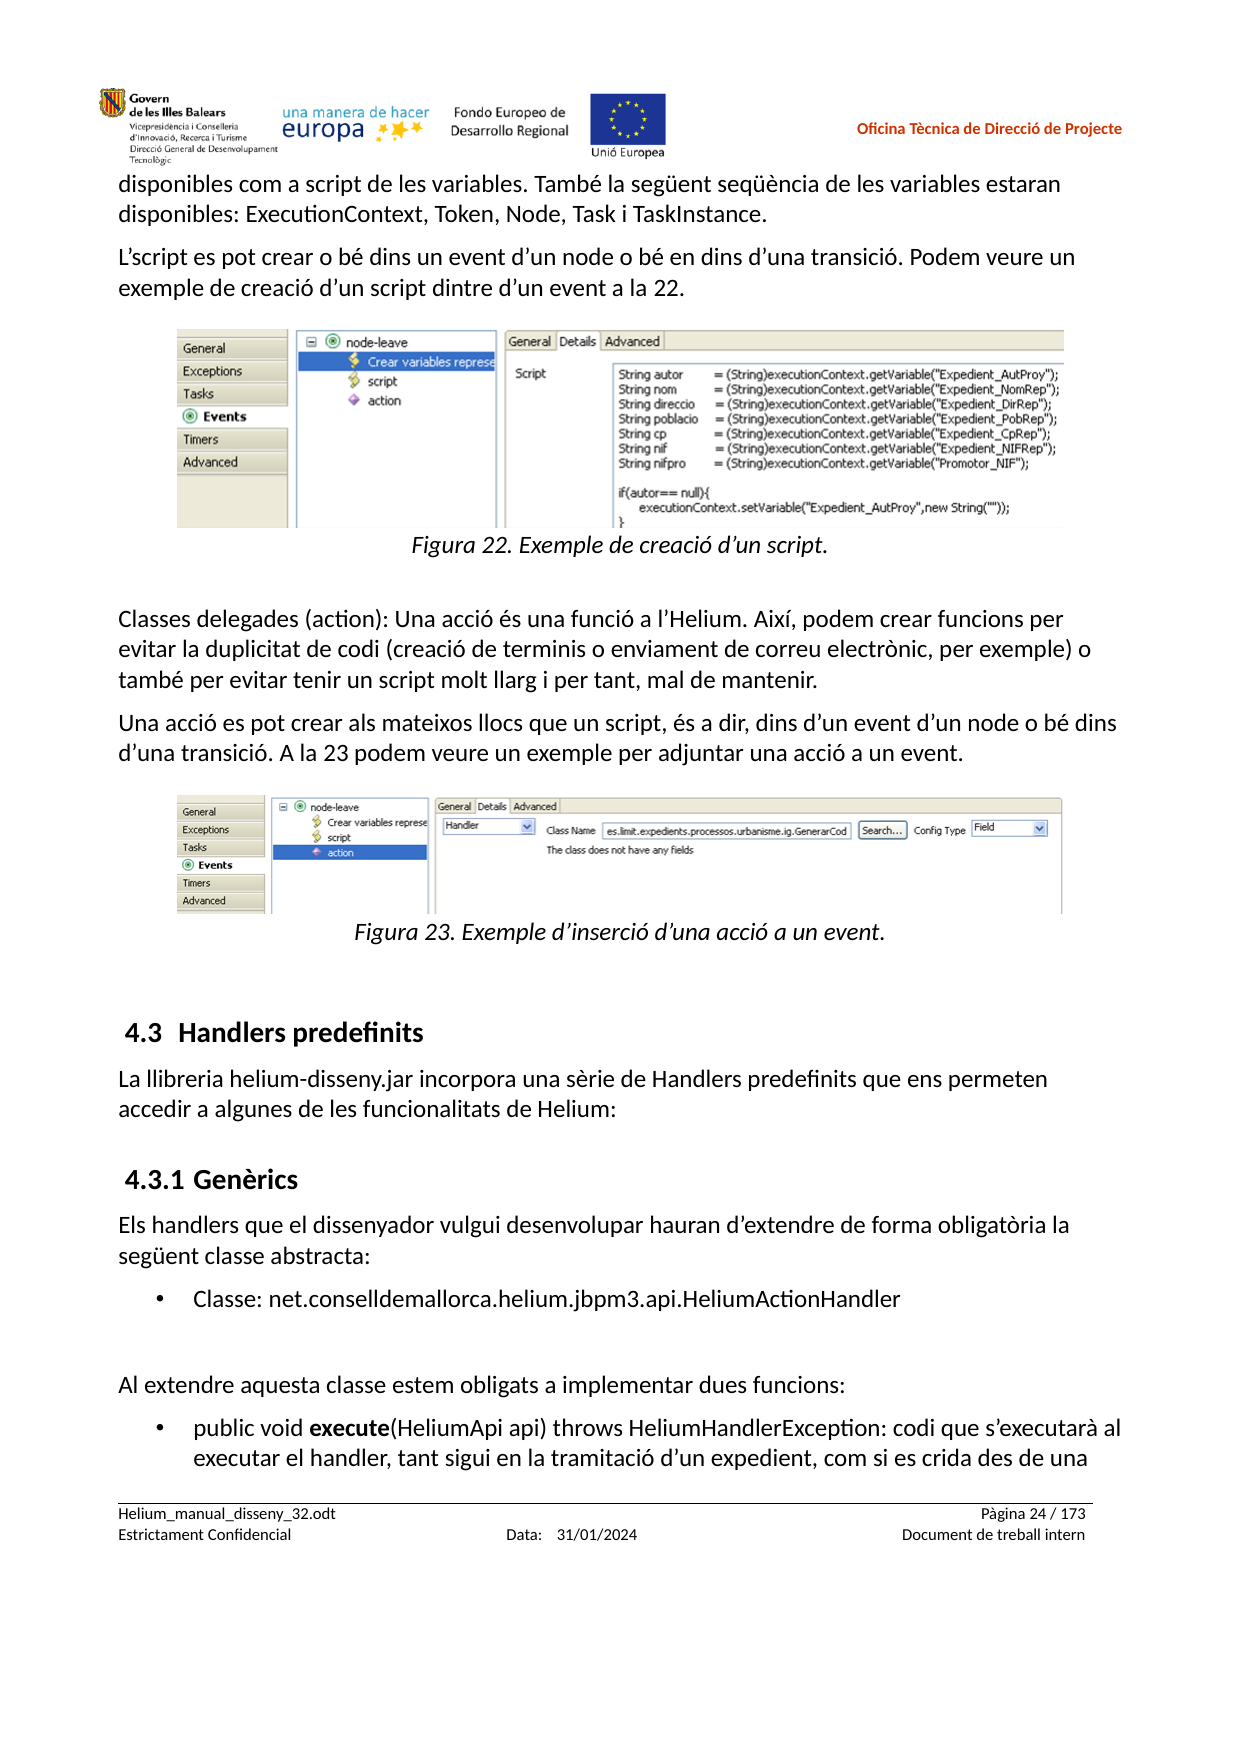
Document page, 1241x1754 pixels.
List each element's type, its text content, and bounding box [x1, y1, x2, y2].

picture [175, 327, 1065, 530]
list public void execute(HeliumApi api) throws HeliumHandlerException: codi que s’executarà al executar el handler, tant sigui en la tramitació d’un expedient, com si es crida des de una [156, 1412, 1122, 1473]
text L’script es pot crear o bé dins un event d’un node o bé en dins d’una transició. Podem veure un exemple de creació d’un script dintre d’un event a la 22. [118, 241, 1122, 302]
text Una acció es pot crear als mateixos llocs que un script, és a dir, dins d’un event d’un node o bé dins d’una transició. A la 23 podem veure un exemple per adjuntar una acció a un event. [118, 707, 1122, 768]
subtitle Handlers predefinits [118, 1014, 1122, 1050]
subtitle Genèrics [118, 1161, 1122, 1197]
text Classes delegades (action): Una acció és una funció a l’Helium. Així, podem crear funcions per evitar la duplicitat de codi (creació de terminis o enviament de correu electrònic, per exemple) o també per evitar tenir un script molt llarg i per tant, mal de mantenir. [118, 603, 1122, 694]
text Figura 22. Exemple de creació d’un script. [175, 530, 1065, 560]
picture [175, 793, 1065, 916]
text La llibreria helium-disseny.jar incorpora una sèrie de Handlers predefinits que ens permeten accedir a algunes de les funcionalitats de Helium: [118, 1063, 1122, 1124]
list Classe: net.conselldemallorca.helium.jbpm3.api.HeliumActionHandler [156, 1283, 1122, 1313]
text Els handlers que el dissenyador vulgui desenvolupar hauran d’extendre de forma obligatòria la següent classe abstracta: [118, 1209, 1122, 1270]
text disponibles com a script de les variables. També la següent seqüència de les variables estaran disponibles: ExecutionContext, Token, Node, Task i TaskInstance. [118, 168, 1122, 229]
text Figura 23. Exemple d’inserció d’una acció a un event. [175, 916, 1065, 947]
text Al extendre aquesta classe estem obligats a implementar dues funcions: [118, 1369, 1122, 1399]
picture [99, 87, 668, 166]
